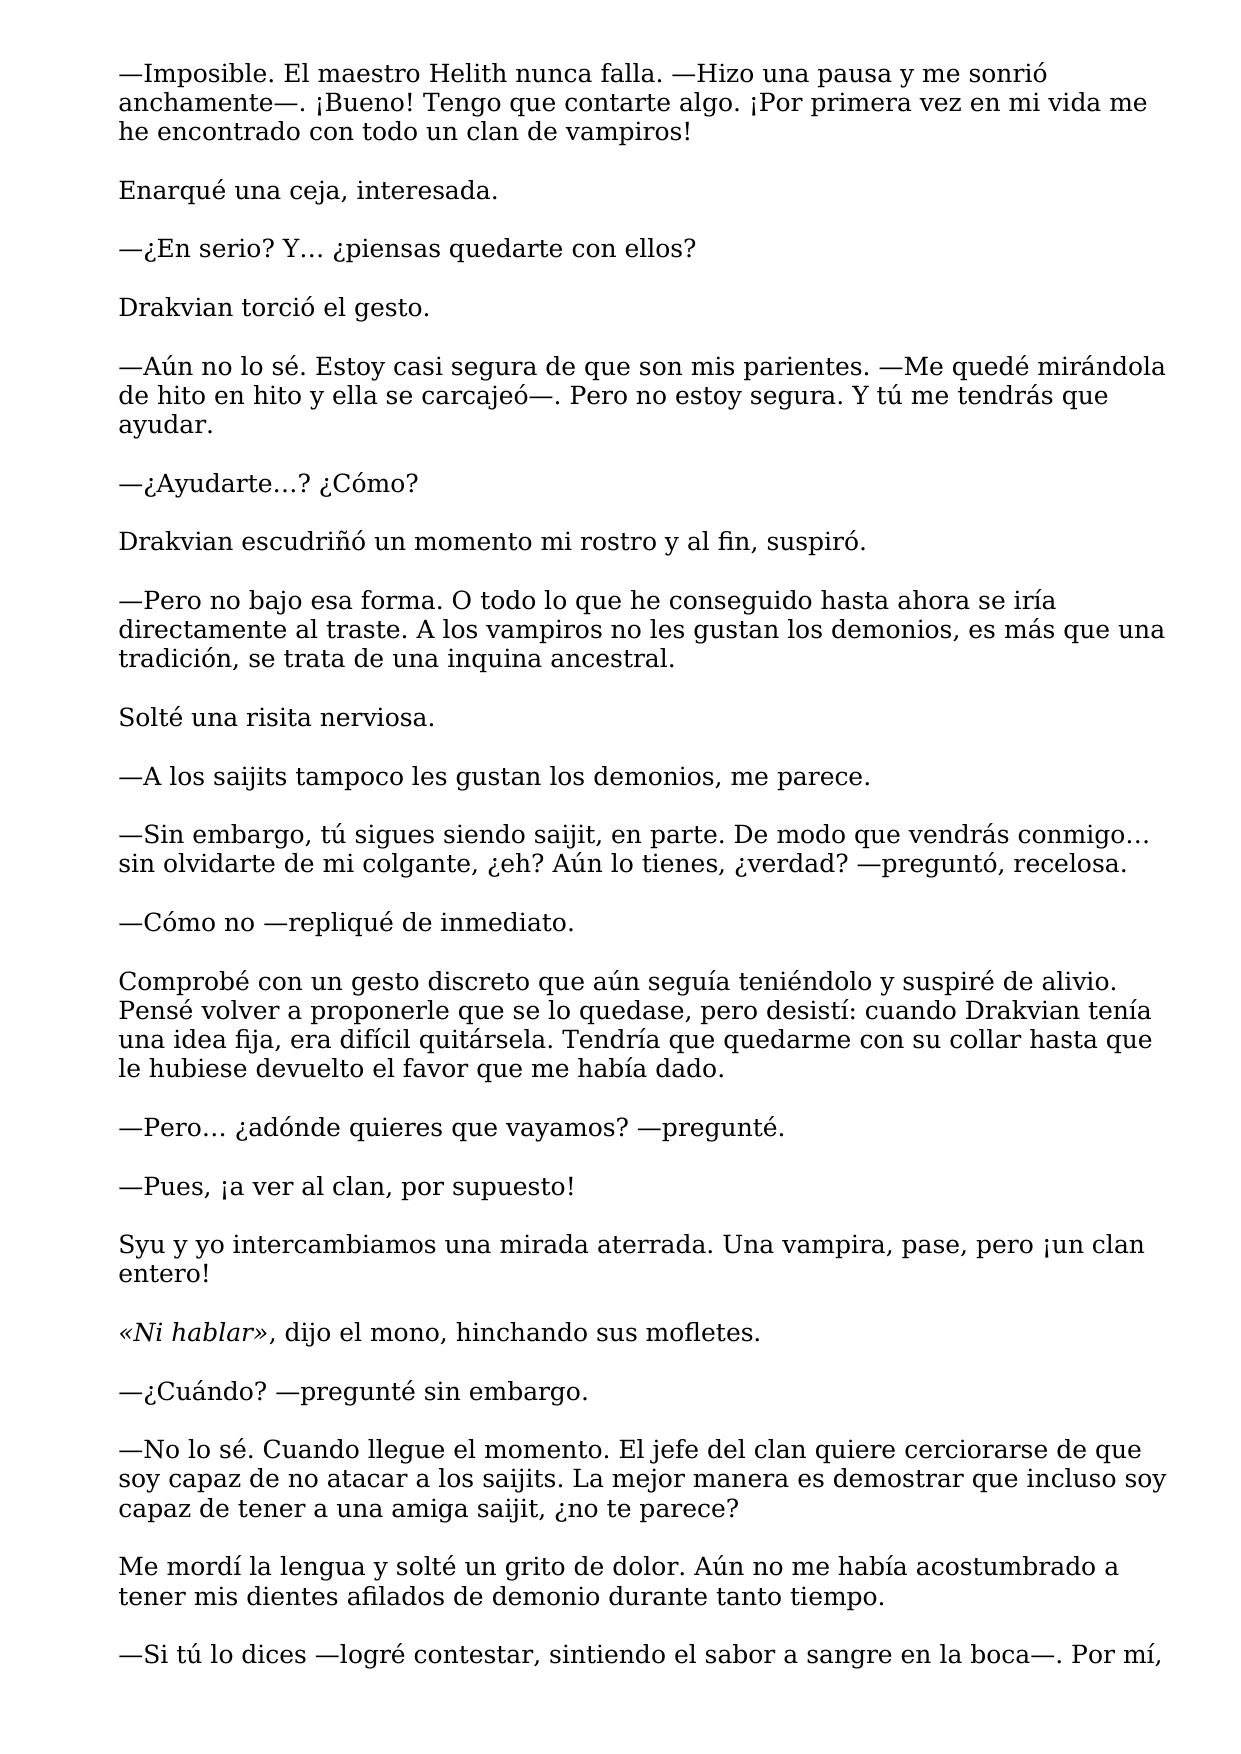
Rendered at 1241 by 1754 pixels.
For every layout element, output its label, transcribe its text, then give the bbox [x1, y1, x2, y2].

text —Si tú lo dices —logré contestar, sintiendo el sabor a sangre en la boca—. Por mí, [118, 1640, 1181, 1669]
text «Ni hablar», dijo el mono, hinchando sus mofletes. [118, 1318, 1181, 1347]
text —¿Ayudarte…? ¿Cómo? [118, 469, 1181, 498]
text Drakvian torció el gesto. [118, 293, 1181, 322]
text —Sin embargo, tú sigues siendo saijit, en parte. De modo que vendrás conmigo… sin olvidarte de mi colgante, ¿eh? Aún lo tienes, ¿verdad? —preguntó, recelosa. [118, 821, 1181, 879]
text Drakvian escudriñó un momento mi rostro y al fin, suspiró. [118, 528, 1181, 557]
text —Pero… ¿adónde quieres que vayamos? —pregunté. [118, 1113, 1181, 1142]
text —Aún no lo sé. Estoy casi segura de que son mis parientes. —Me quedé mirándola de hito en hito y ella se carcajeó—. Pero no estoy segura. Y tú me tendrás que ayudar. [118, 352, 1181, 439]
text —Cómo no —repliqué de inmediato. [118, 908, 1181, 937]
text Syu y yo intercambiamos una mirada aterrada. Una vampira, pase, pero ¡un clan entero! [118, 1230, 1181, 1289]
text —¿En serio? Y… ¿piensas quedarte con ellos? [118, 235, 1181, 264]
text Solté una risita nerviosa. [118, 703, 1181, 732]
text Enarqué una ceja, interesada. [118, 176, 1181, 205]
text —No lo sé. Cuando llegue el momento. El jefe del clan quiere cerciorarse de que soy capaz de no atacar a los saijits. La mejor manera es demostrar que incluso soy capaz de tener a una amiga saijit, ¿no te parece? [118, 1436, 1181, 1523]
text Comprobé con un gesto discreto que aún seguía teniéndolo y suspiré de alivio. Pensé volver a proponerle que se lo quedase, pero desistí: cuando Drakvian tenía una idea fija, era difícil quitársela. Tendría que quedarme con su collar hasta que le hubiese devuelto el favor que me había dado. [118, 967, 1181, 1084]
text —¿Cuándo? —pregunté sin embargo. [118, 1377, 1181, 1406]
text —Pues, ¡a ver al clan, por supuesto! [118, 1172, 1181, 1201]
text —A los saijits tampoco les gustan los demonios, me parece. [118, 762, 1181, 791]
text —Imposible. El maestro Helith nunca falla. —Hizo una pausa y me sonrió anchamente—. ¡Bueno! Tengo que contarte algo. ¡Por primera vez en mi vida me he encontrado con todo un clan de vampiros! [118, 59, 1181, 147]
text Me mordí la lengua y solté un grito de dolor. Aún no me había acostumbrado a tener mis dientes afilados de demonio durante tanto tiempo. [118, 1552, 1181, 1611]
text —Pero no bajo esa forma. O todo lo que he conseguido hasta ahora se iría directamente al traste. A los vampiros no les gustan los demonios, es más que una tradición, se trata de una inquina ancestral. [118, 586, 1181, 674]
